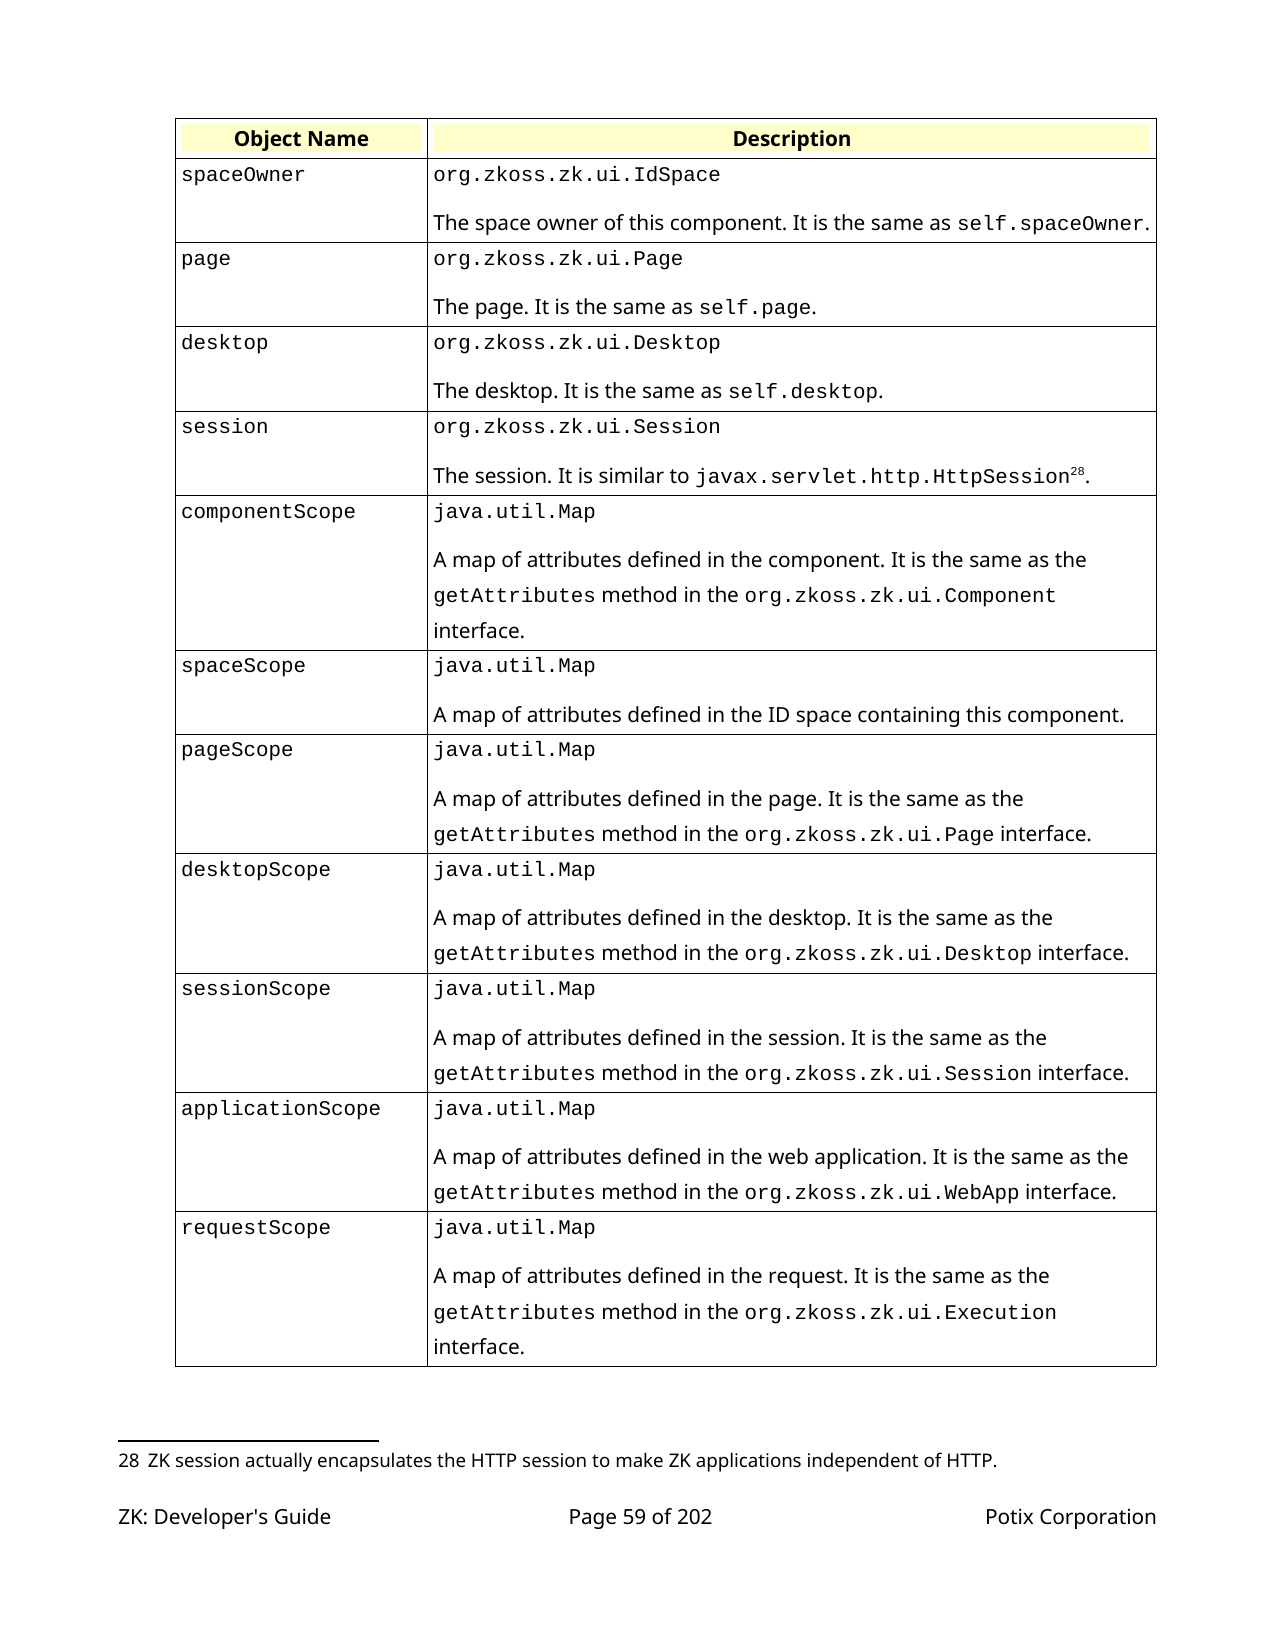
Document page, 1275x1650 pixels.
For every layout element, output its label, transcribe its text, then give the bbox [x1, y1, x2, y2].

table_cell session [176, 412, 427, 495]
table_cell org.zkoss.zk.ui.Desktop The desktop. It is the same as self.desktop. [428, 327, 1156, 411]
table_cell componentScope [176, 496, 427, 650]
table_cell applicationScope [176, 1093, 427, 1211]
table_cell desktopScope [176, 854, 427, 973]
table_cell desktop [176, 327, 427, 411]
table_cell spaceScope [176, 651, 427, 734]
table_cell java.util.Map A map of attributes defined in the desktop. It is the same as the getAttributes method in the org.zkoss.zk.ui.Desktop interface. [428, 854, 1156, 973]
table_header Description [428, 119, 1156, 158]
table_cell org.zkoss.zk.ui.IdSpace The space owner of this component. It is the same as self.spaceOwner. [428, 159, 1156, 242]
table_cell java.util.Map A map of attributes defined in the session. It is the same as the getAttributes method in the org.zkoss.zk.ui.Session interface. [428, 974, 1156, 1092]
table_cell sessionScope [176, 974, 427, 1092]
table_cell spaceOwner [176, 159, 427, 242]
table_cell java.util.Map A map of attributes defined in the request. It is the same as the getAttributes method in the org.zkoss.zk.ui.Execution interface. [428, 1212, 1156, 1366]
table_cell requestScope [176, 1212, 427, 1366]
table_cell page [176, 243, 427, 326]
table_cell java.util.Map A map of attributes defined in the page. It is the same as the getAttributes method in the org.zkoss.zk.ui.Page interface. [428, 735, 1156, 853]
table_cell java.util.Map A map of attributes defined in the web application. It is the same as the getAttributes method in the org.zkoss.zk.ui.WebApp interface. [428, 1093, 1156, 1211]
table_cell java.util.Map A map of attributes defined in the ID space containing this component. [428, 651, 1156, 734]
table_header Object Name [176, 119, 427, 158]
table_cell pageScope [176, 735, 427, 853]
table_cell java.util.Map A map of attributes defined in the component. It is the same as the getAttributes method in the org.zkoss.zk.ui.Component interface. [428, 496, 1156, 650]
table_cell org.zkoss.zk.ui.Page The page. It is the same as self.page. [428, 243, 1156, 326]
table_cell org.zkoss.zk.ui.Session The session. It is similar to javax.servlet.http.HttpSession. [428, 412, 1156, 495]
